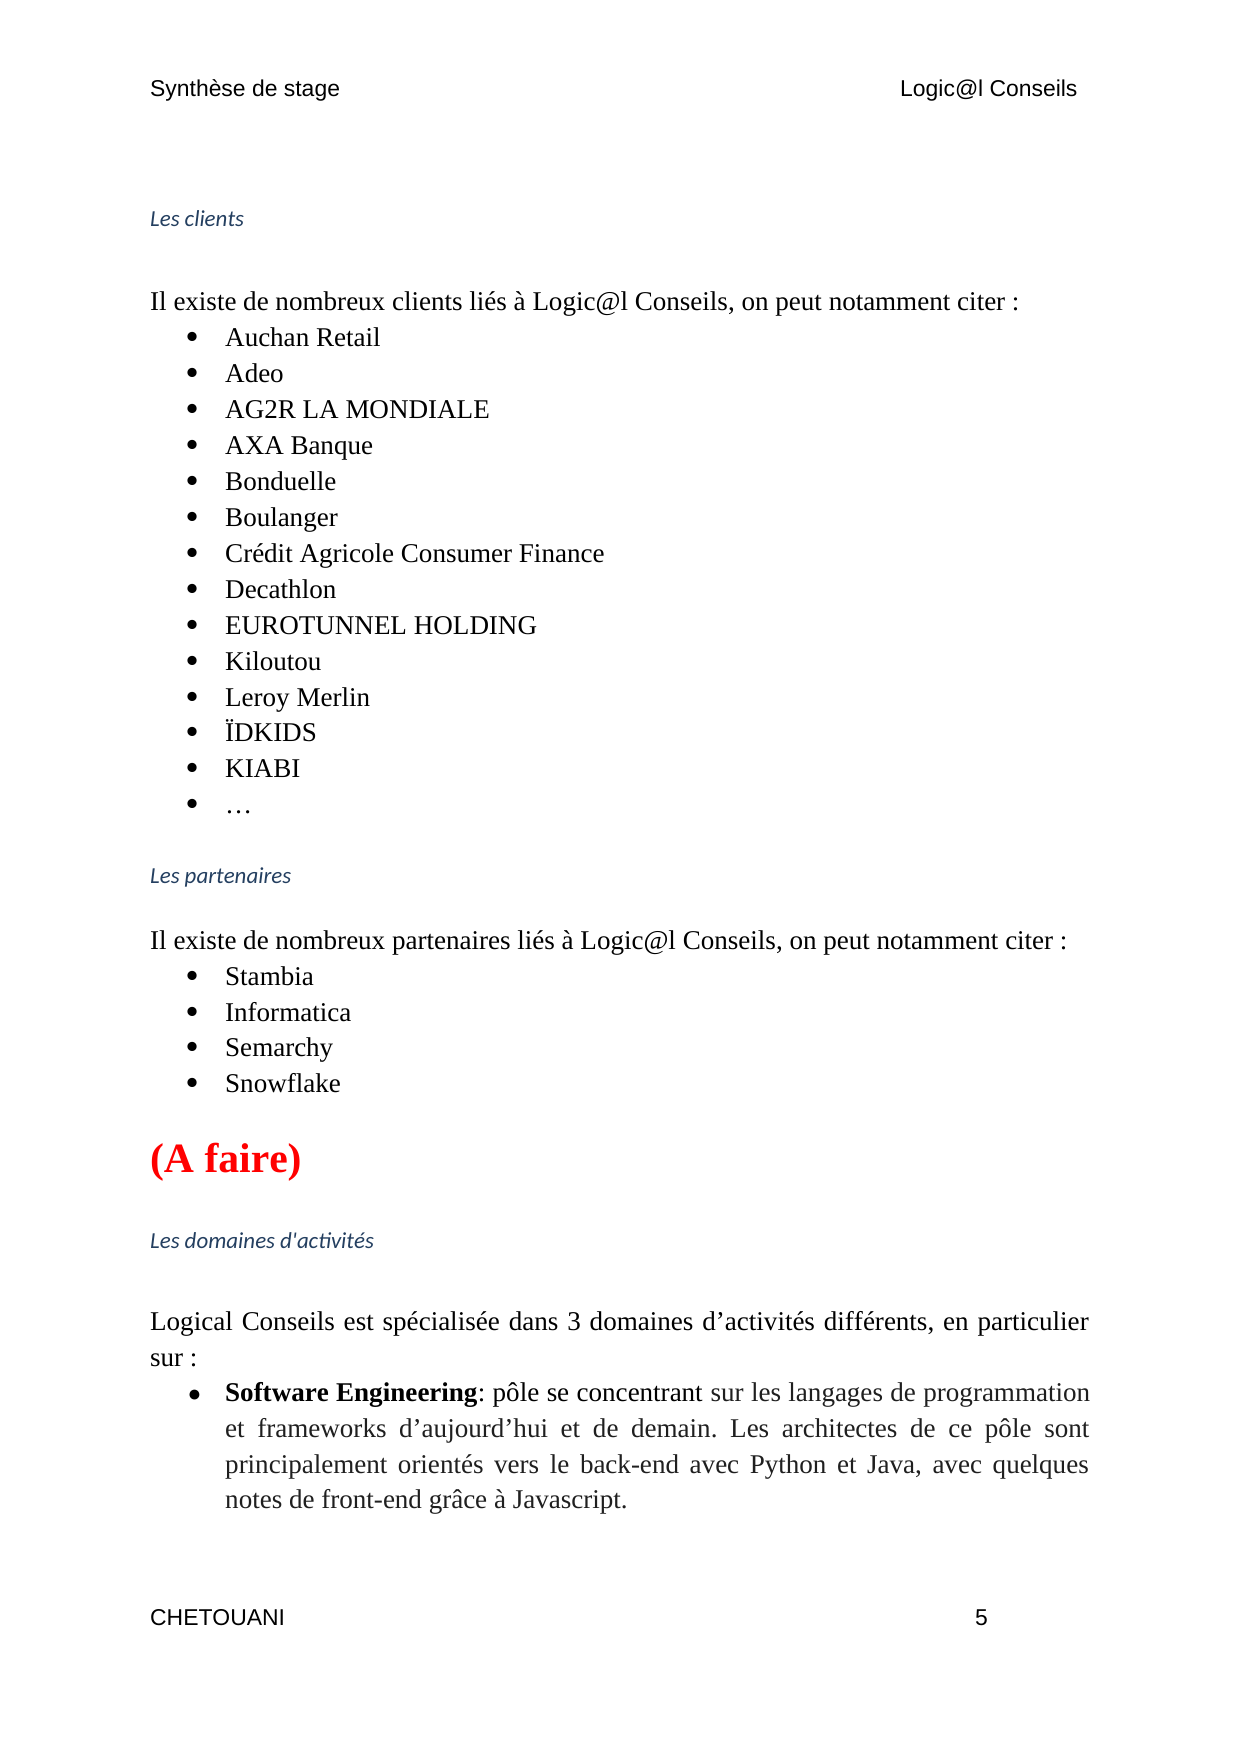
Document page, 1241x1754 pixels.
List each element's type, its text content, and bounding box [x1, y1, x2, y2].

list Boulanger [187, 501, 1091, 532]
text Logical Conseils est spécialisée dans 3 domaines d’activités différents, en particulier sur : [150, 1305, 1091, 1372]
list Auchan Retail [187, 321, 1091, 352]
list ÏDKIDS [187, 717, 1091, 748]
list Semarchy [187, 1032, 1091, 1063]
list Kiloutou [187, 645, 1091, 676]
subtitle Les partenaires [150, 862, 1091, 889]
list AXA Banque [187, 429, 1091, 460]
subtitle Les domaines d'activités [150, 1226, 1091, 1254]
text Il existe de nombreux clients liés à Logic@l Conseils, on peut notamment citer : [150, 286, 1091, 317]
list Adeo [187, 357, 1091, 388]
text (A faire) [150, 1134, 1091, 1182]
list Crédit Agricole Consumer Finance [187, 537, 1091, 568]
list Bonduelle [187, 465, 1091, 496]
list Informatica [187, 996, 1091, 1027]
list Snowflake [187, 1067, 1091, 1099]
list KIABI [187, 752, 1091, 784]
list Stambia [187, 960, 1091, 991]
list Software Engineering: pôle se concentrant sur les langages de programmation et frameworks d’aujourd’hui et de demain. Les architectes de ce pôle sont principalement orientés vers le back-end avec Python et Java, avec quelques notes de front-end grâce à Javascript. [187, 1376, 1091, 1515]
list EUROTUNNEL HOLDING [187, 609, 1091, 640]
list Leroy Merlin [187, 681, 1091, 712]
list AG2R LA MONDIALE [187, 393, 1091, 424]
text Il existe de nombreux partenaires liés à Logic@l Conseils, on peut notamment citer : [150, 924, 1091, 955]
subtitle Les clients [150, 204, 1091, 232]
list Decathlon [187, 573, 1091, 604]
list … [187, 788, 1091, 820]
